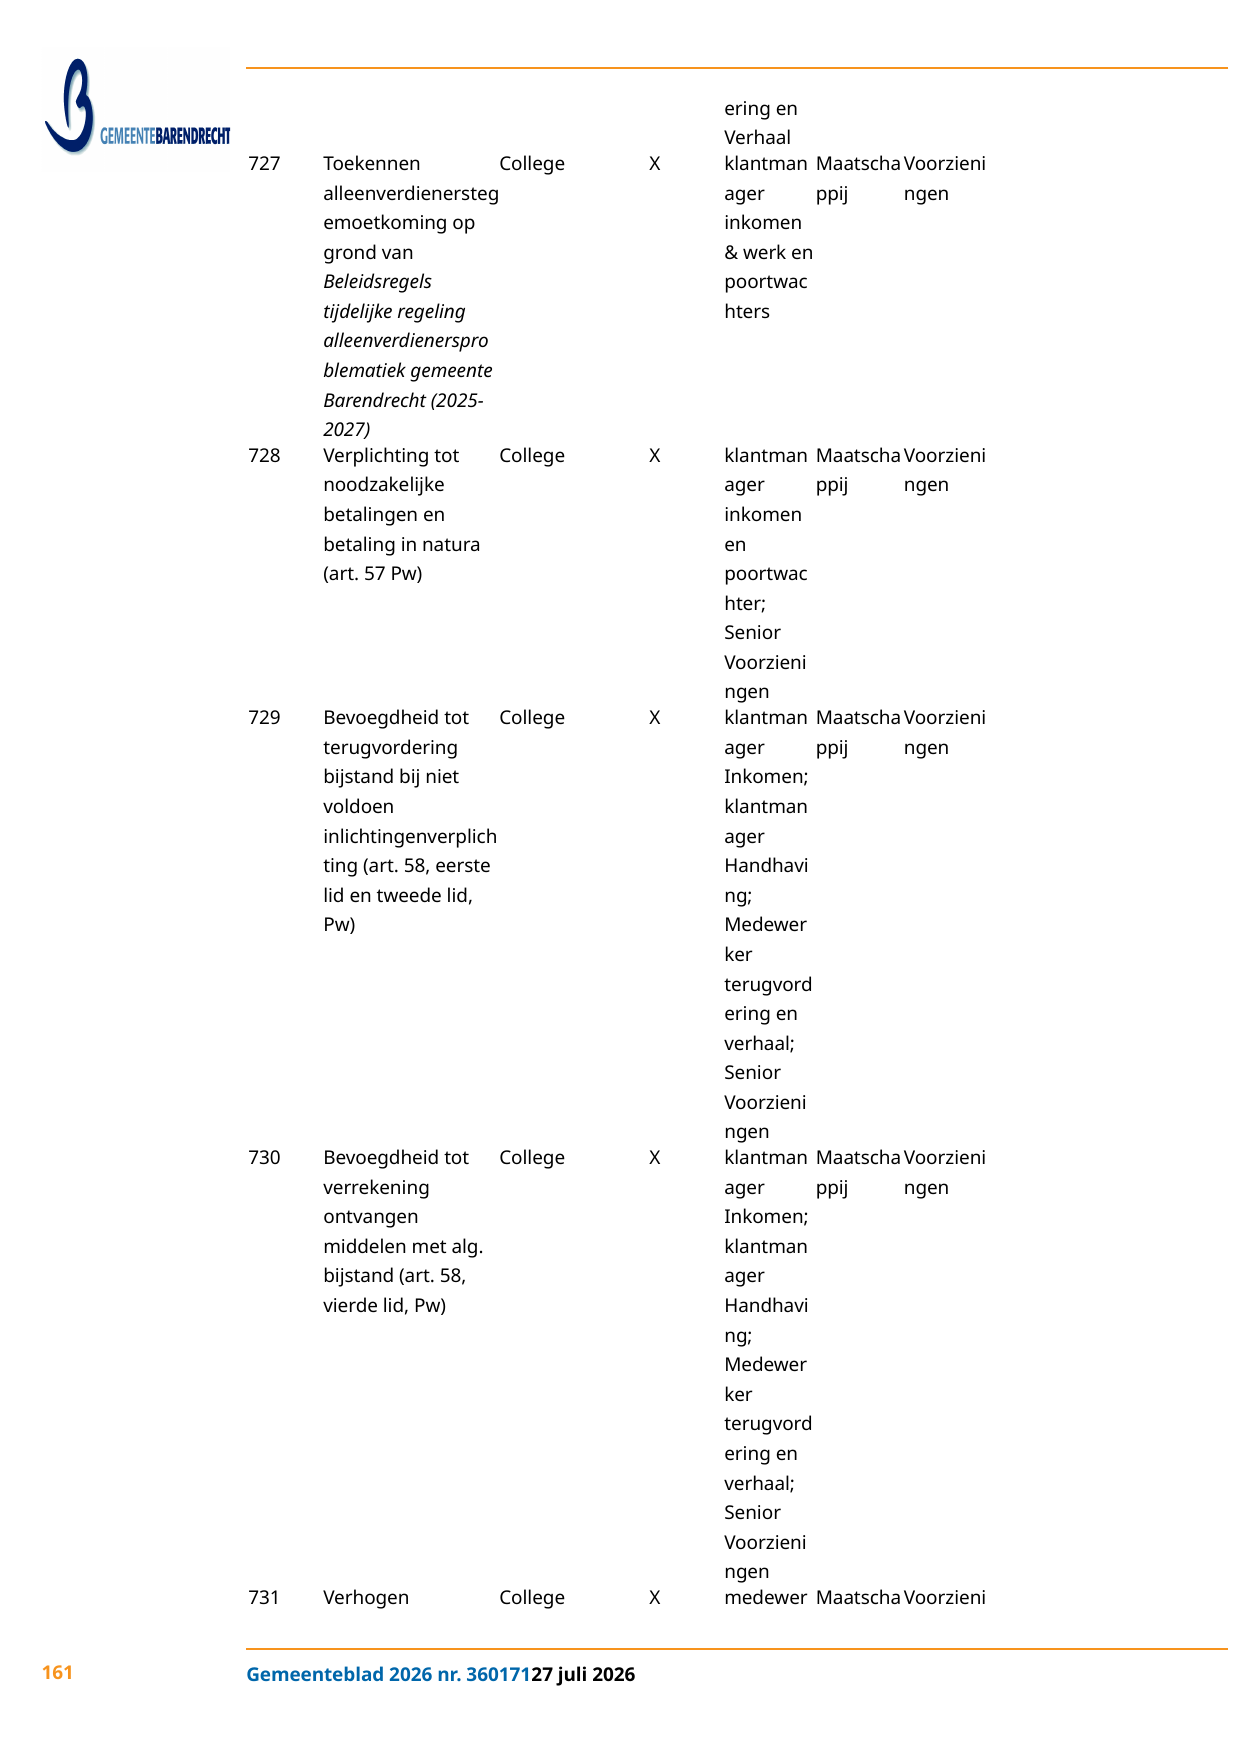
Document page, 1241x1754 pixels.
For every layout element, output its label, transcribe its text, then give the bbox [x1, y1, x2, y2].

table_cell 730 [248, 1144, 323, 1584]
table_cell College [499, 442, 574, 704]
table_cell [904, 95, 992, 150]
table_cell Maatschappij [816, 150, 904, 442]
table_cell [248, 95, 323, 150]
table_cell Maatschappij [816, 705, 904, 1144]
table_cell [992, 150, 1152, 442]
table_cell College [499, 705, 574, 1144]
table_cell medewer [724, 1584, 816, 1610]
table_cell 728 [248, 442, 323, 704]
table_cell [574, 442, 649, 704]
table_cell Voorzieningen [904, 442, 992, 704]
table_cell X [649, 150, 724, 442]
table_cell [574, 150, 649, 442]
table_cell College [499, 1144, 574, 1584]
table_cell Toekennen alleenverdienerstegemoetkoming op grond van Beleidsregels tijdelijke regeling alleenverdienersproblematiek gemeente Barendrecht (2025-2027) [323, 150, 499, 442]
table_cell 727 [248, 150, 323, 442]
table_cell klantmanager inkomen & werk en poortwachters [724, 150, 816, 442]
table_cell klantmanager Inkomen; klantmanager Handhaving; Medewerker terugvordering en verhaal; Senior Voorzieningen [724, 705, 816, 1144]
table_cell X [649, 1584, 724, 1610]
table_cell [992, 1584, 1152, 1610]
table_cell [992, 1144, 1152, 1584]
table_cell Bevoegdheid tot verrekening ontvangen middelen met alg. bijstand (art. 58, vierde lid, Pw) [323, 1144, 499, 1584]
table_cell Voorzieningen [904, 1144, 992, 1584]
table_cell X [649, 442, 724, 704]
table_cell Maatschappij [816, 1144, 904, 1584]
table_cell Voorzieningen [904, 705, 992, 1144]
table_cell [816, 95, 904, 150]
table_cell [574, 1584, 649, 1610]
table_cell X [649, 705, 724, 1144]
table_cell [649, 95, 724, 150]
table_cell [992, 95, 1152, 150]
table_cell [574, 1144, 649, 1584]
table_cell [992, 705, 1152, 1144]
table_cell ering en Verhaal [724, 95, 816, 150]
table_cell College [499, 1584, 574, 1610]
table_cell 729 [248, 705, 323, 1144]
table_cell Voorzieni [904, 1584, 992, 1610]
table_cell Maatscha [816, 1584, 904, 1610]
table_cell [323, 95, 499, 150]
table_cell Verhogen [323, 1584, 499, 1610]
table_cell klantmanager Inkomen; klantmanager Handhaving; Medewerker terugvordering en verhaal; Senior Voorzieningen [724, 1144, 816, 1584]
table_cell [499, 95, 574, 150]
table_cell [574, 95, 649, 150]
picture [41, 47, 231, 172]
table_cell klantmanager inkomen en poortwachter; Senior Voorzieningen [724, 442, 816, 704]
table_cell Verplichting tot noodzakelijke betalingen en betaling in natura (art. 57 Pw) [323, 442, 499, 704]
table_cell [992, 442, 1152, 704]
table_cell College [499, 150, 574, 442]
table_cell [574, 705, 649, 1144]
table_cell Bevoegdheid tot terugvordering bijstand bij niet voldoen inlichtingenverplichting (art. 58, eerste lid en tweede lid, Pw) [323, 705, 499, 1144]
table_cell Maatschappij [816, 442, 904, 704]
table_cell X [649, 1144, 724, 1584]
table_cell Voorzieningen [904, 150, 992, 442]
table_cell 731 [248, 1584, 323, 1610]
